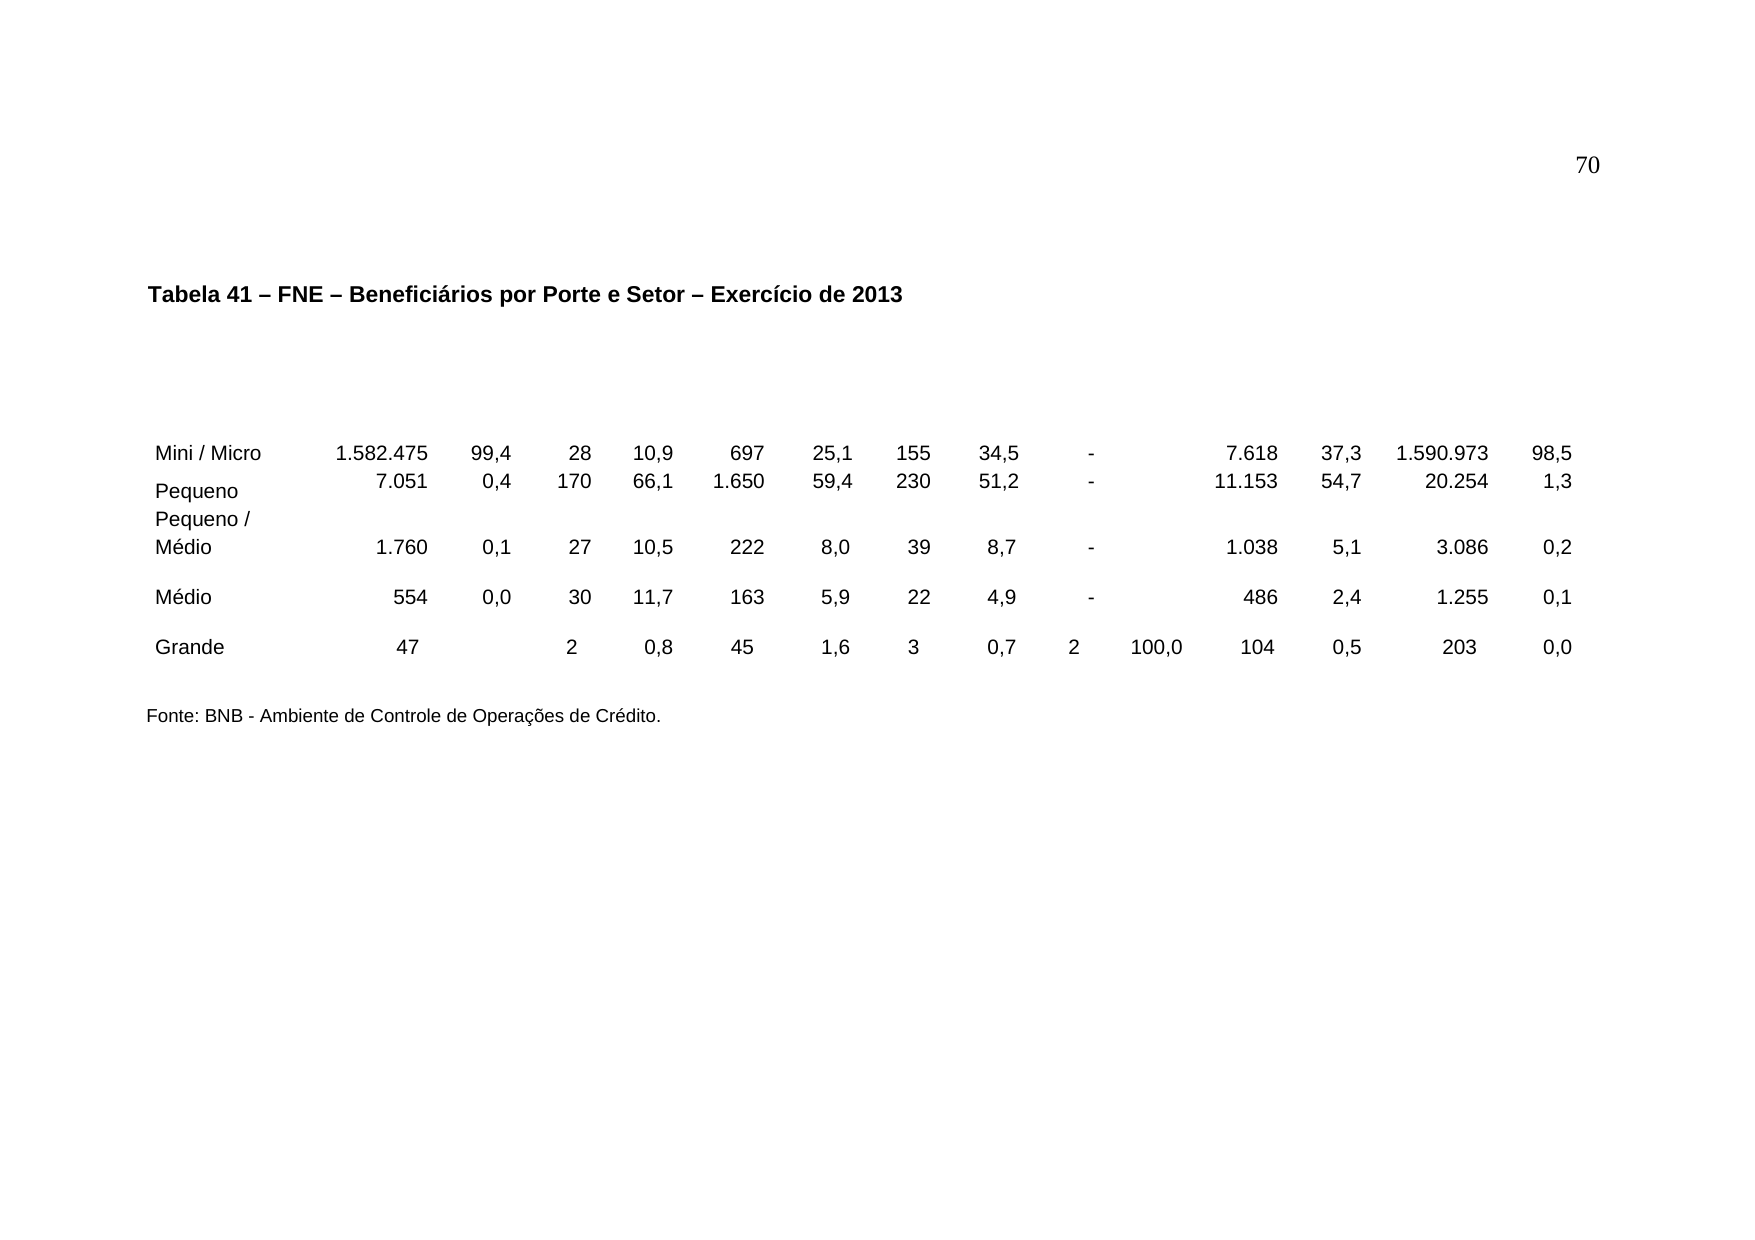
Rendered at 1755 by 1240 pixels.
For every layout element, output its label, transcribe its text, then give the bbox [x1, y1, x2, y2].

table_cell 4,9 [950, 573, 1031, 624]
table_header Comércio e Serviços [1221, 308, 1449, 369]
table_cell 37,3 [1298, 403, 1379, 468]
table_cell Médio [148, 573, 315, 624]
table_cell 1.760 [315, 535, 448, 573]
table_cell Médio [148, 535, 315, 573]
table_cell 100,0 [448, 663, 526, 705]
table_cell 28 [526, 403, 609, 468]
table_cell Quant. [526, 369, 609, 403]
table_header Industrial [722, 308, 899, 369]
table_cell Pequeno Pequeno / [148, 469, 315, 535]
table_cell 0,0 [448, 573, 526, 624]
table_cell 0,5 203 [1298, 625, 1508, 663]
table_cell [1119, 469, 1197, 535]
table_cell 554 [315, 573, 448, 624]
table_cell 99,4 [448, 403, 526, 468]
table_cell 27 [526, 535, 609, 573]
table_cell 2,4 [1298, 573, 1379, 624]
table_header Infraestrutura [1038, 308, 1221, 369]
text 70 [148, 150, 1606, 179]
table_cell 25,1 [784, 403, 864, 468]
table_cell 66,1 [610, 469, 689, 535]
table_cell Quant. [1197, 369, 1298, 403]
table_cell 163 [690, 573, 783, 624]
table_cell 8,0 [784, 535, 864, 573]
table_cell 100,0 [1509, 663, 1579, 705]
table_header Agroindustrial [526, 308, 722, 369]
table_cell - [1031, 535, 1119, 573]
table_cell Quant. [690, 369, 783, 403]
table_cell 1.650 [690, 469, 783, 535]
table_cell 155 [865, 403, 950, 468]
table_cell (%) [610, 369, 689, 403]
table_cell (%) [1119, 369, 1197, 403]
table_cell [1119, 403, 1197, 468]
table_cell 257 [526, 663, 609, 705]
table_cell Quant. [1379, 369, 1508, 403]
table_cell 1.590.973 [1379, 403, 1508, 468]
table_cell 59,4 [784, 469, 864, 535]
table_cell 10,9 [610, 403, 689, 468]
table_cell (%) [1509, 369, 1579, 403]
table_cell 8,7 [950, 535, 1031, 573]
table_cell 0,2 [1509, 535, 1579, 573]
table_header Rural [315, 308, 448, 369]
table_cell 100,0 449 [784, 663, 950, 705]
table_cell (%) [1298, 369, 1379, 403]
table_cell 0,8 45 [610, 625, 783, 663]
table_cell 0,4 [448, 469, 526, 535]
table_cell 697 [690, 403, 783, 468]
table_cell 54,7 [1298, 469, 1379, 535]
table_cell 5,9 [784, 573, 864, 624]
table_cell 39 [865, 535, 950, 573]
table_cell (%) [950, 369, 1031, 403]
table_cell Quant. [865, 369, 950, 403]
table_cell 1,6 3 [784, 625, 950, 663]
table_cell 20.254 [1379, 469, 1508, 535]
table_cell (%) [448, 369, 526, 403]
table_cell 7.051 [315, 469, 448, 535]
table_cell 34,5 [950, 403, 1031, 468]
table_cell 5,1 [1298, 535, 1379, 573]
table_cell 100,0 2.777 [610, 663, 783, 705]
table_cell 0,1 [1509, 573, 1579, 624]
table_cell [448, 625, 526, 663]
table_cell 100,0 2 [950, 663, 1119, 705]
table_cell 1.582.475 [315, 403, 448, 468]
text Fonte: BNB - Ambiente de Controle de Operações de Crédito. [146, 705, 1606, 727]
table_cell 1.591.887 [315, 663, 448, 705]
table_cell 0,1 [448, 535, 526, 573]
table_cell - [1031, 573, 1119, 624]
table_cell (%) [784, 369, 864, 403]
table_cell 11.153 [1197, 469, 1298, 535]
table_cell [148, 369, 315, 403]
table_cell 3.086 [1379, 535, 1508, 573]
table_header Porte [148, 308, 315, 369]
table_cell 10,5 [610, 535, 689, 573]
table_cell Grande [148, 625, 315, 663]
table_cell 222 [690, 535, 783, 573]
table_cell 0,7 2 [950, 625, 1119, 663]
table_cell 100,0 104 [1119, 625, 1298, 663]
table_cell 7.618 [1197, 403, 1298, 468]
table_cell Mini / Micro [148, 403, 315, 468]
table_cell - [1031, 469, 1119, 535]
table_cell 22 [865, 573, 950, 624]
table_cell Total [148, 663, 315, 705]
table_cell 47 [315, 625, 448, 663]
table_cell Quant. [1031, 369, 1119, 403]
table_cell 100,0 1.615.771 [1298, 663, 1508, 705]
table_cell 30 [526, 573, 609, 624]
table_header Total [1449, 308, 1579, 369]
table_cell [1119, 535, 1197, 573]
table_cell 170 [526, 469, 609, 535]
table_cell Quant. [315, 369, 448, 403]
table_cell 1,3 [1509, 469, 1579, 535]
table_header Turismo [899, 308, 1037, 369]
table_header [448, 308, 526, 369]
table_cell [1119, 573, 1197, 624]
text Tabela 41 – FNE – Beneficiários por Porte e Setor – Exercício de 2013 [148, 281, 1606, 307]
table_cell 2 [526, 625, 609, 663]
table_cell 486 [1197, 573, 1298, 624]
table_cell 100,0 20.399 [1119, 663, 1298, 705]
table_cell 1.255 [1379, 573, 1508, 624]
table_cell 11,7 [610, 573, 689, 624]
table_cell 0,0 [1509, 625, 1579, 663]
table_cell 51,2 [950, 469, 1031, 535]
table_cell - [1031, 403, 1119, 468]
table_cell 1.038 [1197, 535, 1298, 573]
table_cell 98,5 [1509, 403, 1579, 468]
table_cell 230 [865, 469, 950, 535]
